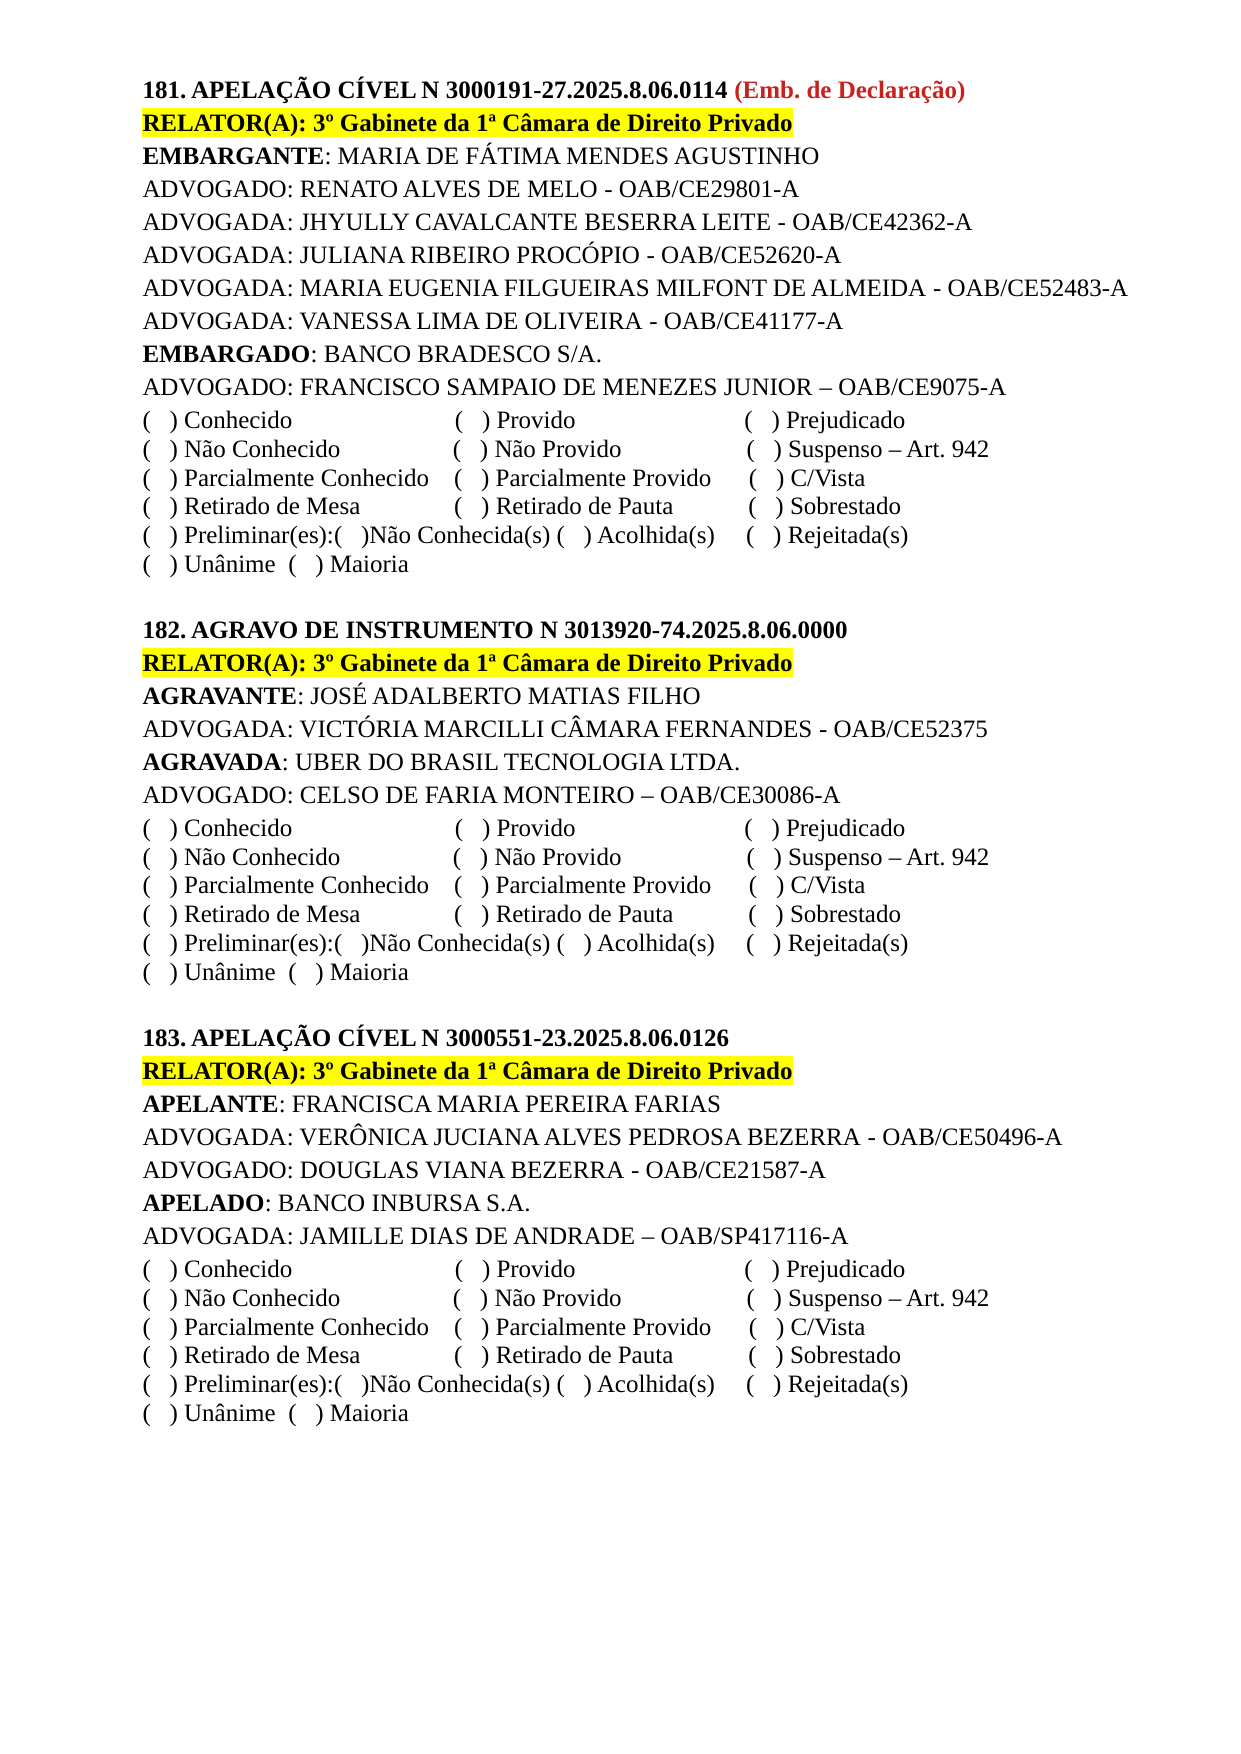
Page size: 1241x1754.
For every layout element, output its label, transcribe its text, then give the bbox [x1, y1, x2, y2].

text ( ) Retirado de Mesa ( ) Retirado de Pauta ( ) Sobrestado [142, 1340, 1158, 1369]
text ( ) Parcialmente Conhecido ( ) Parcialmente Provido ( ) C/Vista [142, 1312, 1158, 1340]
text ( ) Retirado de Mesa ( ) Retirado de Pauta ( ) Sobrestado [142, 899, 1158, 928]
text 181. APELAÇÃO CÍVEL N 3000191-27.2025.8.06.0114 (Emb. de Declaração) RELATOR(A): 3º Gabinete da 1ª Câmara de Direito Privado EMBARGANTE: MARIA DE FÁTIMA MENDES AGUSTINHO ADVOGADO: RENATO ALVES DE MELO - OAB/CE29801-A ADVOGADA: JHYULLY CAVALCANTE BESERRA LEITE - OAB/CE42362-A ADVOGADA: JULIANA RIBEIRO PROCÓPIO - OAB/CE52620-A ADVOGADA: MARIA EUGENIA FILGUEIRAS MILFONT DE ALMEIDA - OAB/CE52483-A ADVOGADA: VANESSA LIMA DE OLIVEIRA - OAB/CE41177-A EMBARGADO: BANCO BRADESCO S/A. ADVOGADO: FRANCISCO SAMPAIO DE MENEZES JUNIOR – OAB/CE9075-A [142, 75, 1141, 401]
text ( ) Conhecido ( ) Provido ( ) Prejudicado [142, 813, 1141, 842]
text ( ) Preliminar(es):( )Não Conhecida(s) ( ) Acolhida(s) ( ) Rejeitada(s) [142, 928, 1158, 957]
text ( ) Parcialmente Conhecido ( ) Parcialmente Provido ( ) C/Vista [142, 463, 1158, 491]
text ( ) Não Conhecido ( ) Não Provido ( ) Suspenso – Art. 942 [142, 1283, 1158, 1312]
text ( ) Parcialmente Conhecido ( ) Parcialmente Provido ( ) C/Vista [142, 871, 1158, 899]
text ( ) Conhecido ( ) Provido ( ) Prejudicado [142, 1254, 1141, 1283]
text ( ) Preliminar(es):( )Não Conhecida(s) ( ) Acolhida(s) ( ) Rejeitada(s) [142, 1369, 1158, 1398]
text ( ) Preliminar(es):( )Não Conhecida(s) ( ) Acolhida(s) ( ) Rejeitada(s) [142, 520, 1158, 549]
text ( ) Retirado de Mesa ( ) Retirado de Pauta ( ) Sobrestado [142, 491, 1158, 520]
text ( ) Unânime ( ) Maioria 183. APELAÇÃO CÍVEL N 3000551-23.2025.8.06.0126 RELATOR(A): 3º Gabinete da 1ª Câmara de Direito Privado APELANTE: FRANCISCA MARIA PEREIRA FARIAS ADVOGADA: VERÔNICA JUCIANA ALVES PEDROSA BEZERRA - OAB/CE50496-A ADVOGADO: DOUGLAS VIANA BEZERRA - OAB/CE21587-A APELADO: BANCO INBURSA S.A. ADVOGADA: JAMILLE DIAS DE ANDRADE – OAB/SP417116-A [142, 957, 1141, 1250]
text ( ) Não Conhecido ( ) Não Provido ( ) Suspenso – Art. 942 [142, 434, 1158, 463]
text ( ) Conhecido ( ) Provido ( ) Prejudicado [142, 405, 1141, 434]
text ( ) Não Conhecido ( ) Não Provido ( ) Suspenso – Art. 942 [142, 842, 1158, 871]
text ( ) Unânime ( ) Maioria 182. AGRAVO DE INSTRUMENTO N 3013920-74.2025.8.06.0000 RELATOR(A): 3º Gabinete da 1ª Câmara de Direito Privado AGRAVANTE: JOSÉ ADALBERTO MATIAS FILHO ADVOGADA: VICTÓRIA MARCILLI CÂMARA FERNANDES - OAB/CE52375 AGRAVADA: UBER DO BRASIL TECNOLOGIA LTDA. ADVOGADO: CELSO DE FARIA MONTEIRO – OAB/CE30086-A [142, 549, 1141, 809]
text ( ) Unânime ( ) Maioria [142, 1398, 1141, 1493]
